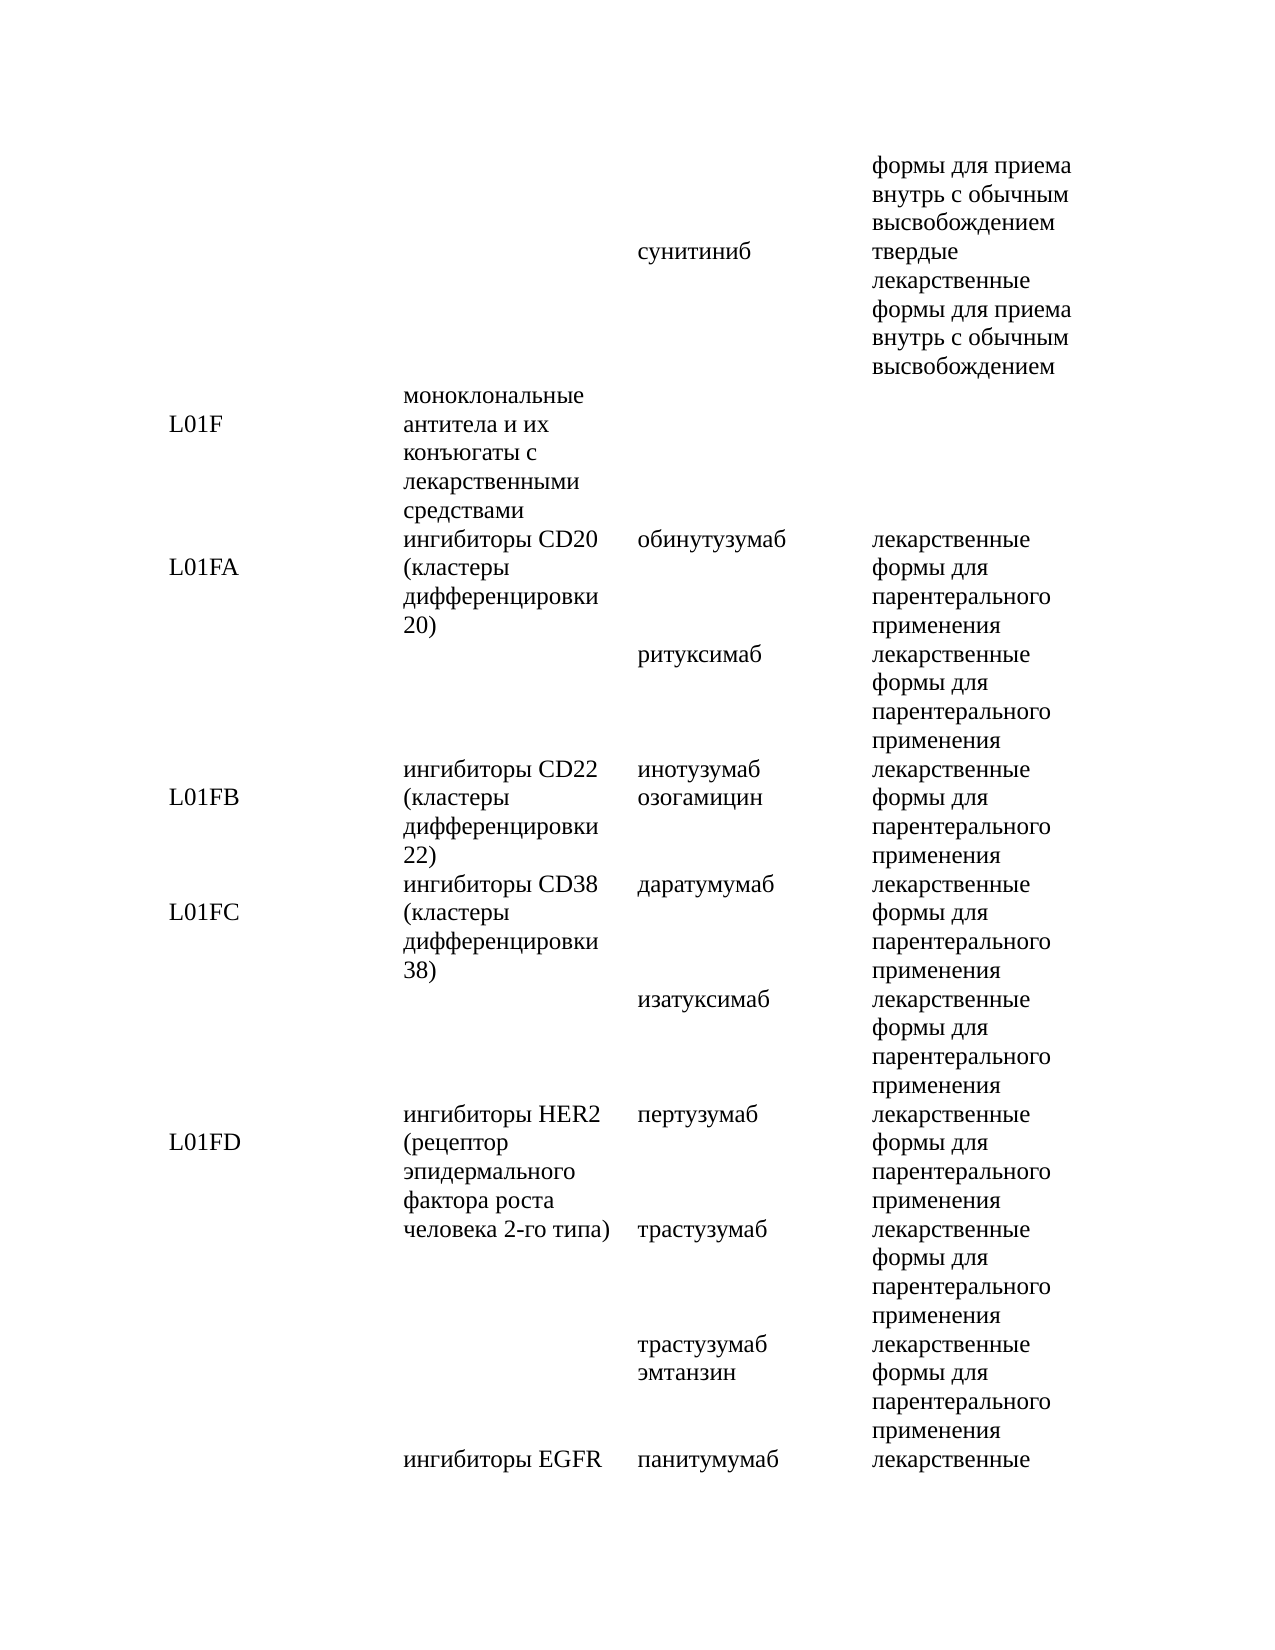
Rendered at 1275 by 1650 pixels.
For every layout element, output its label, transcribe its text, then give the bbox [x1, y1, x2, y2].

table_cell даратумумаб [638, 869, 872, 984]
table_cell инотузумаб озогамицин [638, 754, 872, 869]
table_cell ингибиторы CD38 (кластеры дифференцировки 38) [403, 869, 637, 1099]
table_cell изатуксимаб [638, 984, 872, 1099]
table_cell лекарственные формы для парентерального применения [872, 1099, 1106, 1214]
table_cell сунитиниб [638, 236, 872, 380]
table_cell ритуксимаб [638, 639, 872, 754]
table_cell лекарственные формы для парентерального применения [872, 1329, 1106, 1444]
table_cell пертузумаб [638, 1099, 872, 1214]
table_cell ингибиторы CD22 (кластеры дифференцировки 22) [403, 754, 637, 869]
table_cell трастузумаб [638, 1214, 872, 1329]
table_cell L01FС [169, 869, 403, 1099]
table_cell трастузумаб эмтанзин [638, 1329, 872, 1444]
table_cell формы для приема внутрь с обычным высвобождением [872, 150, 1106, 236]
table_cell лекарственные формы для парентерального применения [872, 984, 1106, 1099]
table_cell [872, 380, 1106, 524]
table_cell ингибиторы EGFR [403, 1444, 637, 1472]
table_cell [638, 380, 872, 524]
table_cell твердые лекарственные формы для приема внутрь с обычным высвобождением [872, 236, 1106, 380]
table_cell [169, 1444, 403, 1472]
table_cell L01FA [169, 524, 403, 754]
table_cell лекарственные формы для парентерального применения [872, 1214, 1106, 1329]
table_cell панитумумаб [638, 1444, 872, 1472]
table_cell ингибиторы CD20 (кластеры дифференцировки 20) [403, 524, 637, 754]
table_cell L01F [169, 380, 403, 524]
table_cell обинутузумаб [638, 524, 872, 639]
table_cell лекарственные [872, 1444, 1106, 1472]
table_cell лекарственные формы для парентерального применения [872, 639, 1106, 754]
table_cell L01FB [169, 754, 403, 869]
table_cell [638, 150, 872, 236]
table_cell моноклональные антитела и их конъюгаты с лекарственными средствами [403, 380, 637, 524]
table_cell ингибиторы HER2 (рецептор эпидермального фактора роста человека 2-го типа) [403, 1099, 637, 1444]
table_cell лекарственные формы для парентерального применения [872, 754, 1106, 869]
table_cell лекарственные формы для парентерального применения [872, 524, 1106, 639]
table_cell лекарственные формы для парентерального применения [872, 869, 1106, 984]
table_cell L01FD [169, 1099, 403, 1444]
